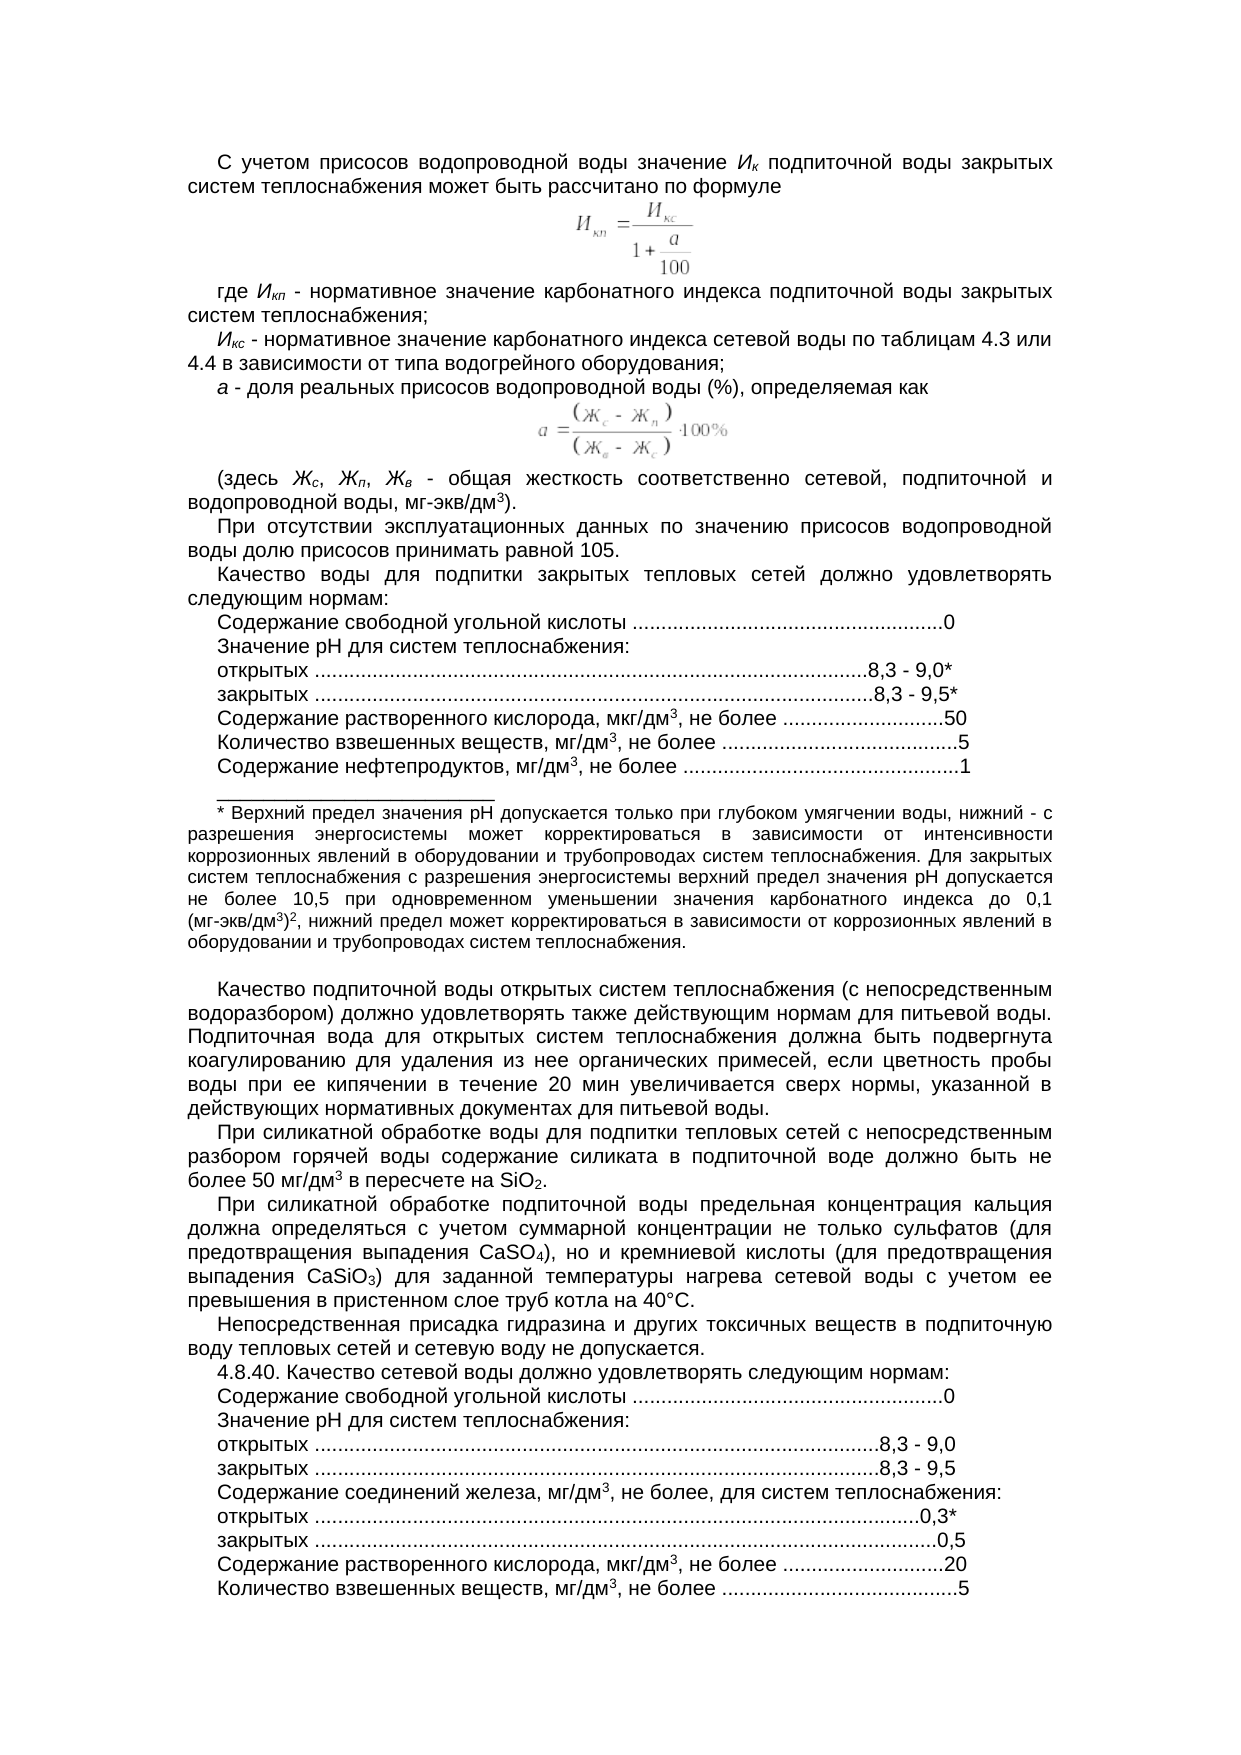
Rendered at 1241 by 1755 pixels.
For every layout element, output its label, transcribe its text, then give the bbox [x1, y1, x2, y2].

text Содержание растворенного кислорода, мкг/дм3, не более ............................20 [187, 1551, 1053, 1575]
text закрытых ..................................................................................................8,3 - 9,5 [187, 1456, 1053, 1479]
text Содержание соединений железа, мг/дм3, не более, для систем теплоснабжения: [187, 1479, 1053, 1503]
text * Верхний предел значения pH допускается только при глубоком умягчении воды, нижний - с разрешения энергосистемы может корректироваться в зависимости от интенсивности коррозионных явлений в оборудовании и трубопроводах систем теплоснабжения. Для закрытых систем теплоснабжения с разрешения энергосистемы верхний предел значения pH допускается не более 10,5 при одновременном уменьшении значения карбонатного индекса до 0,1 (мг-экв/дм3)2, нижний предел может корректироваться в зависимости от коррозионных явлений в оборудовании и трубопроводах систем теплоснабжения. [187, 802, 1053, 952]
text 4.8.40. Качество сетевой воды должно удовлетворять следующим нормам: [187, 1360, 1053, 1384]
text закрытых ............................................................................................................0,5 [187, 1527, 1053, 1551]
text (здесь Жс, Жп, Жв - общая жесткость соответственно сетевой, подпиточной и водопроводной воды, мг-экв/дм3). [187, 466, 1053, 514]
text Значение pH для систем теплоснабжения: [187, 1408, 1053, 1432]
text Содержание растворенного кислорода, мкг/дм3, не более ............................50 [187, 706, 1053, 730]
text ________________________ [187, 778, 1053, 802]
text Непосредственная присадка гидразина и других токсичных веществ в подпиточную воду тепловых сетей и сетевую воду не допускается. [187, 1312, 1053, 1360]
text Количество взвешенных веществ, мг/дм3, не более .........................................5 [187, 1575, 1053, 1599]
text Значение pH для систем теплоснабжения: [187, 634, 1053, 658]
text открытых .........................................................................................................0,3* [187, 1503, 1053, 1527]
text При отсутствии эксплуатационных данных по значению присосов водопроводной воды долю присосов принимать равной 105. [187, 514, 1053, 562]
text открытых ..................................................................................................8,3 - 9,0 [187, 1432, 1053, 1456]
text С учетом присосов водопроводной воды значение Ик подпиточной воды закрытых систем теплоснабжения может быть рассчитано по формуле [187, 150, 1053, 198]
text При силикатной обработке воды для подпитки тепловых сетей с непосредственным разбором горячей воды содержание силиката в подпиточной воде должно быть не более 50 мг/дм3 в пересчете на SiO2. [187, 1120, 1053, 1192]
text Содержание свободной угольной кислоты ......................................................0 [187, 610, 1053, 634]
text где Икп - нормативное значение карбонатного индекса подпиточной воды закрытых систем теплоснабжения; [187, 279, 1053, 327]
text Содержание свободной угольной кислоты ......................................................0 [187, 1384, 1053, 1408]
text При силикатной обработке подпиточной воды предельная концентрация кальция должна определяться с учетом суммарной концентрации не только сульфатов (для предотвращения выпадения CaSO4), но и кремниевой кислоты (для предотвращения выпадения СаSiO3) для заданной температуры нагрева сетевой воды с учетом ее превышения в пристенном слое труб котла на 40°С. [187, 1192, 1053, 1312]
text открытых ................................................................................................8,3 - 9,0* [187, 658, 1053, 682]
text Содержание нефтепродуктов, мг/дм3, не более ................................................1 [187, 754, 1053, 778]
text закрытых .................................................................................................8,3 - 9,5* [187, 682, 1053, 706]
text Качество подпиточной воды открытых систем теплоснабжения (с непосредственным водоразбором) должно удовлетворять также действующим нормам для питьевой воды. Подпиточная вода для открытых систем теплоснабжения должна быть подвергнута коагулированию для удаления из нее органических примесей, если цветность пробы воды при ее кипячении в течение 20 мин увеличивается сверх нормы, указанной в действующих нормативных документах для питьевой воды. [187, 976, 1053, 1120]
text Количество взвешенных веществ, мг/дм3, не более .........................................5 [187, 730, 1053, 754]
text а - доля реальных присосов водопроводной воды (%), определяемая как [187, 375, 1053, 399]
text Качество воды для подпитки закрытых тепловых сетей должно удовлетворять следующим нормам: [187, 562, 1053, 610]
text Икс - нормативное значение карбонатного индекса сетевой воды по таблицам 4.3 или 4.4 в зависимости от типа водогрейного оборудования; [187, 327, 1053, 375]
